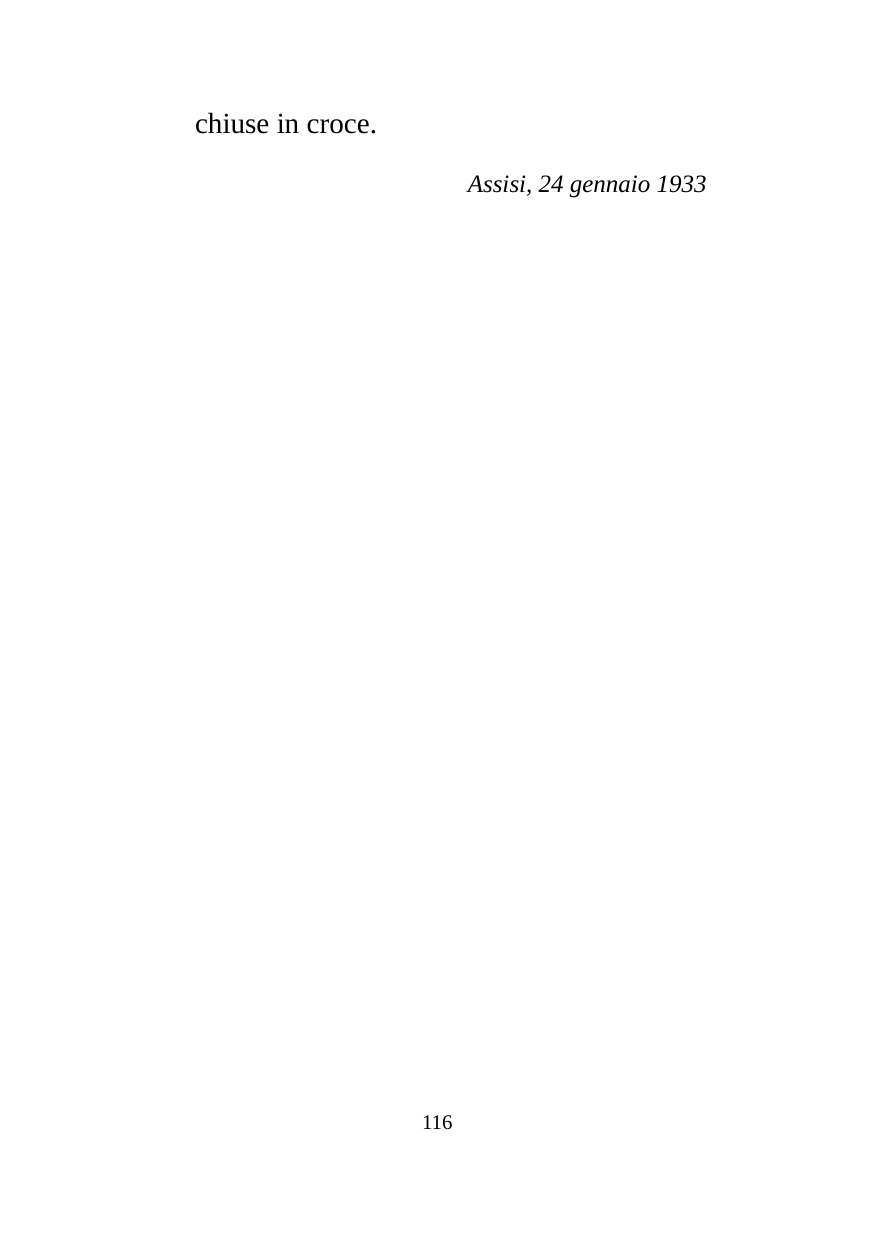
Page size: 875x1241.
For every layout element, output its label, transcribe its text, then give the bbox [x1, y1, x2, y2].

text Assisi, 24 gennaio 1933 [106, 169, 709, 198]
text chiuse in croce. [195, 106, 768, 140]
